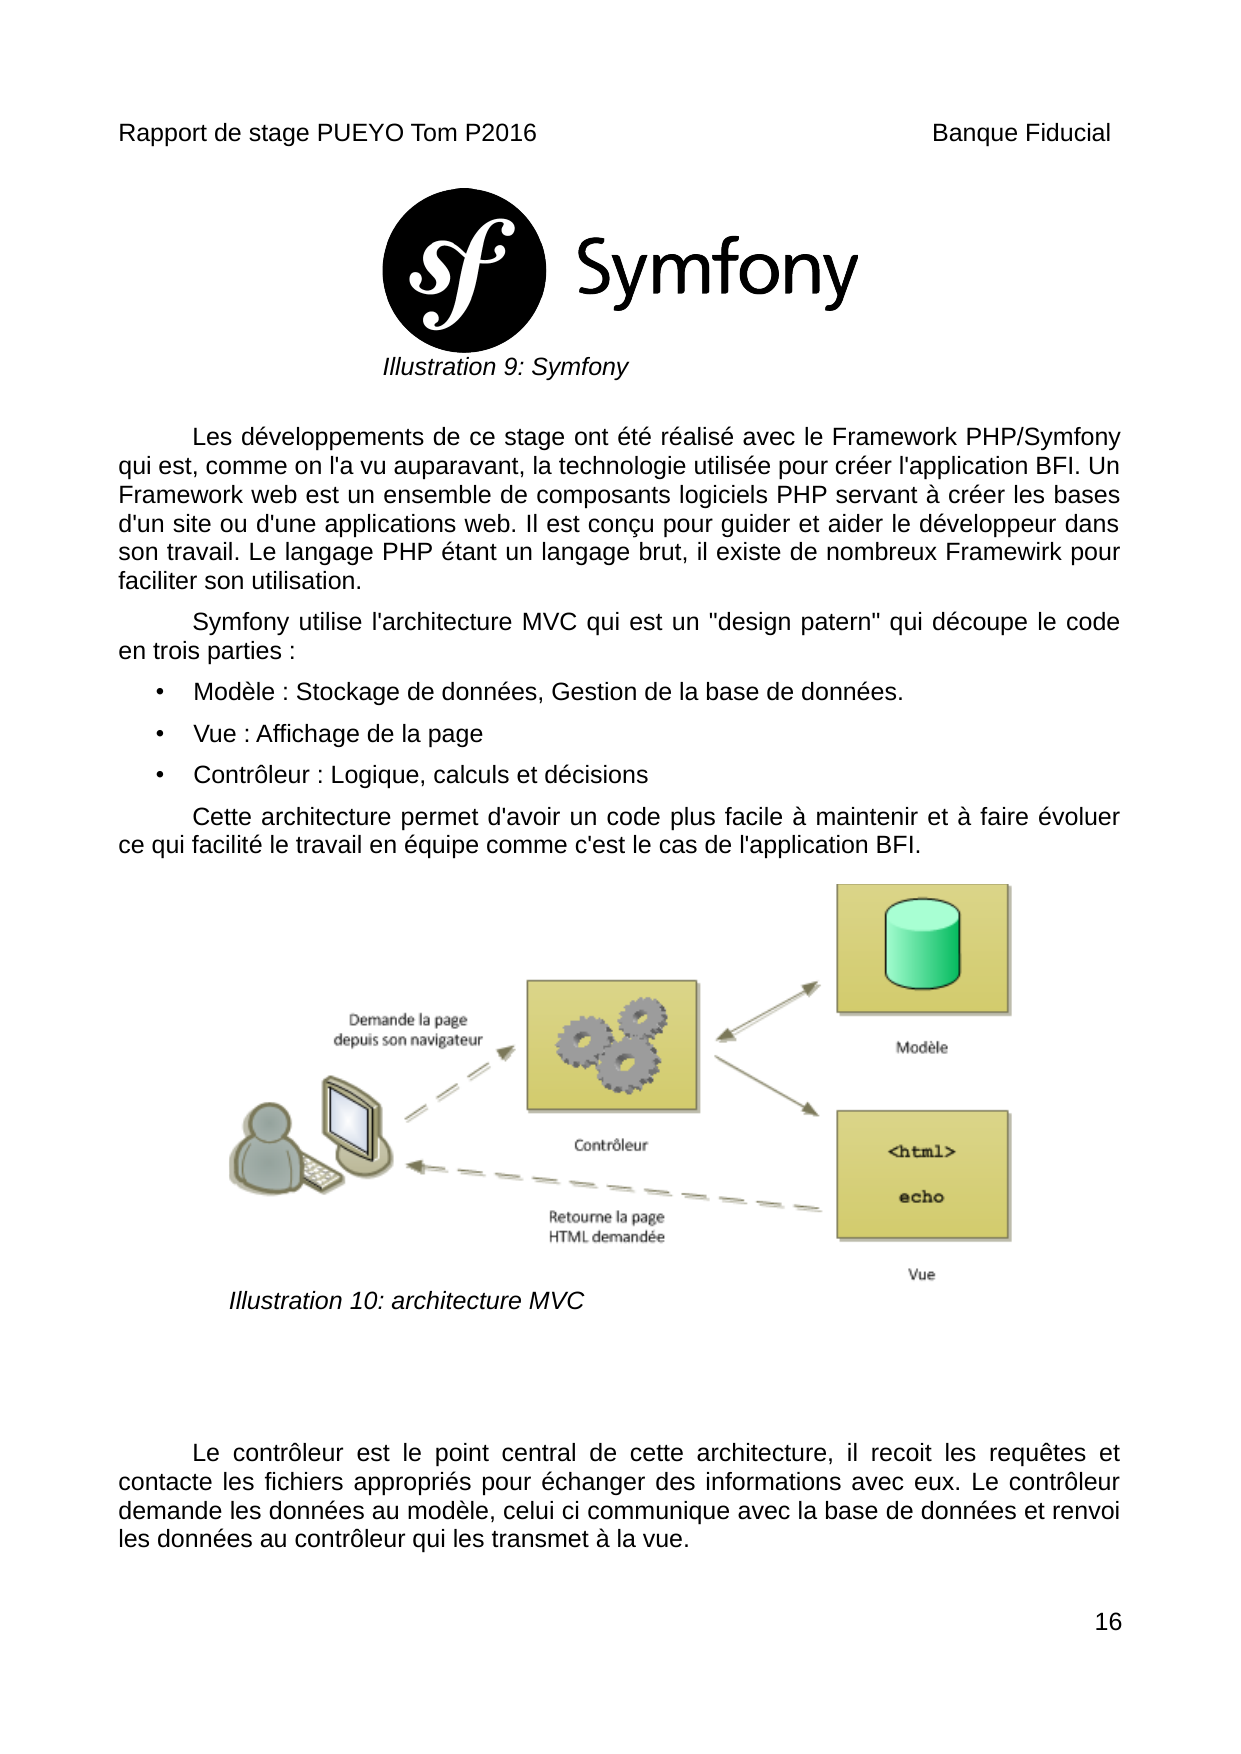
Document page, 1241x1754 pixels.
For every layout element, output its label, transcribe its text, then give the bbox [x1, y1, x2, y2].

text Symfony utilise l'architecture MVC qui est un "design patern" qui découpe le code en trois parties : [118, 607, 1122, 665]
text Cette architecture permet d'avoir un code plus facile à maintenir et à faire évoluer ce qui facilité le travail en équipe comme c'est le cas de l'application BFI. [118, 801, 1122, 859]
text Illustration 9: Symfony [382, 353, 858, 381]
list Vue : Affichage de la page [156, 719, 1122, 748]
picture [382, 188, 858, 353]
text Les développements de ce stage ont été réalisé avec le Framework PHP/Symfony qui est, comme on l'a vu auparavant, la technologie utilisée pour créer l'application BFI. Un Framework web est un ensemble de composants logiciels PHP servant à créer les bases d'un site ou d'une applications web. Il est conçu pour guider et aider le développeur dans son travail. Le langage PHP étant un langage brut, il existe de nombreux Framewirk pour faciliter son utilisation. [118, 422, 1122, 595]
list Modèle : Stockage de données, Gestion de la base de données. [156, 677, 1122, 706]
list Contrôleur : Logique, calculs et décisions [156, 760, 1122, 789]
text Le contrôleur est le point central de cette architecture, il recoit les requêtes et contacte les fichiers appropriés pour échanger des informations avec eux. Le contrôleur demande les données au modèle, celui ci communique avec la base de données et renvoi les données au contrôleur qui les transmet à la vue. [118, 1438, 1122, 1553]
text Illustration 10: architecture MVC [229, 1286, 1012, 1314]
picture [228, 884, 1012, 1286]
